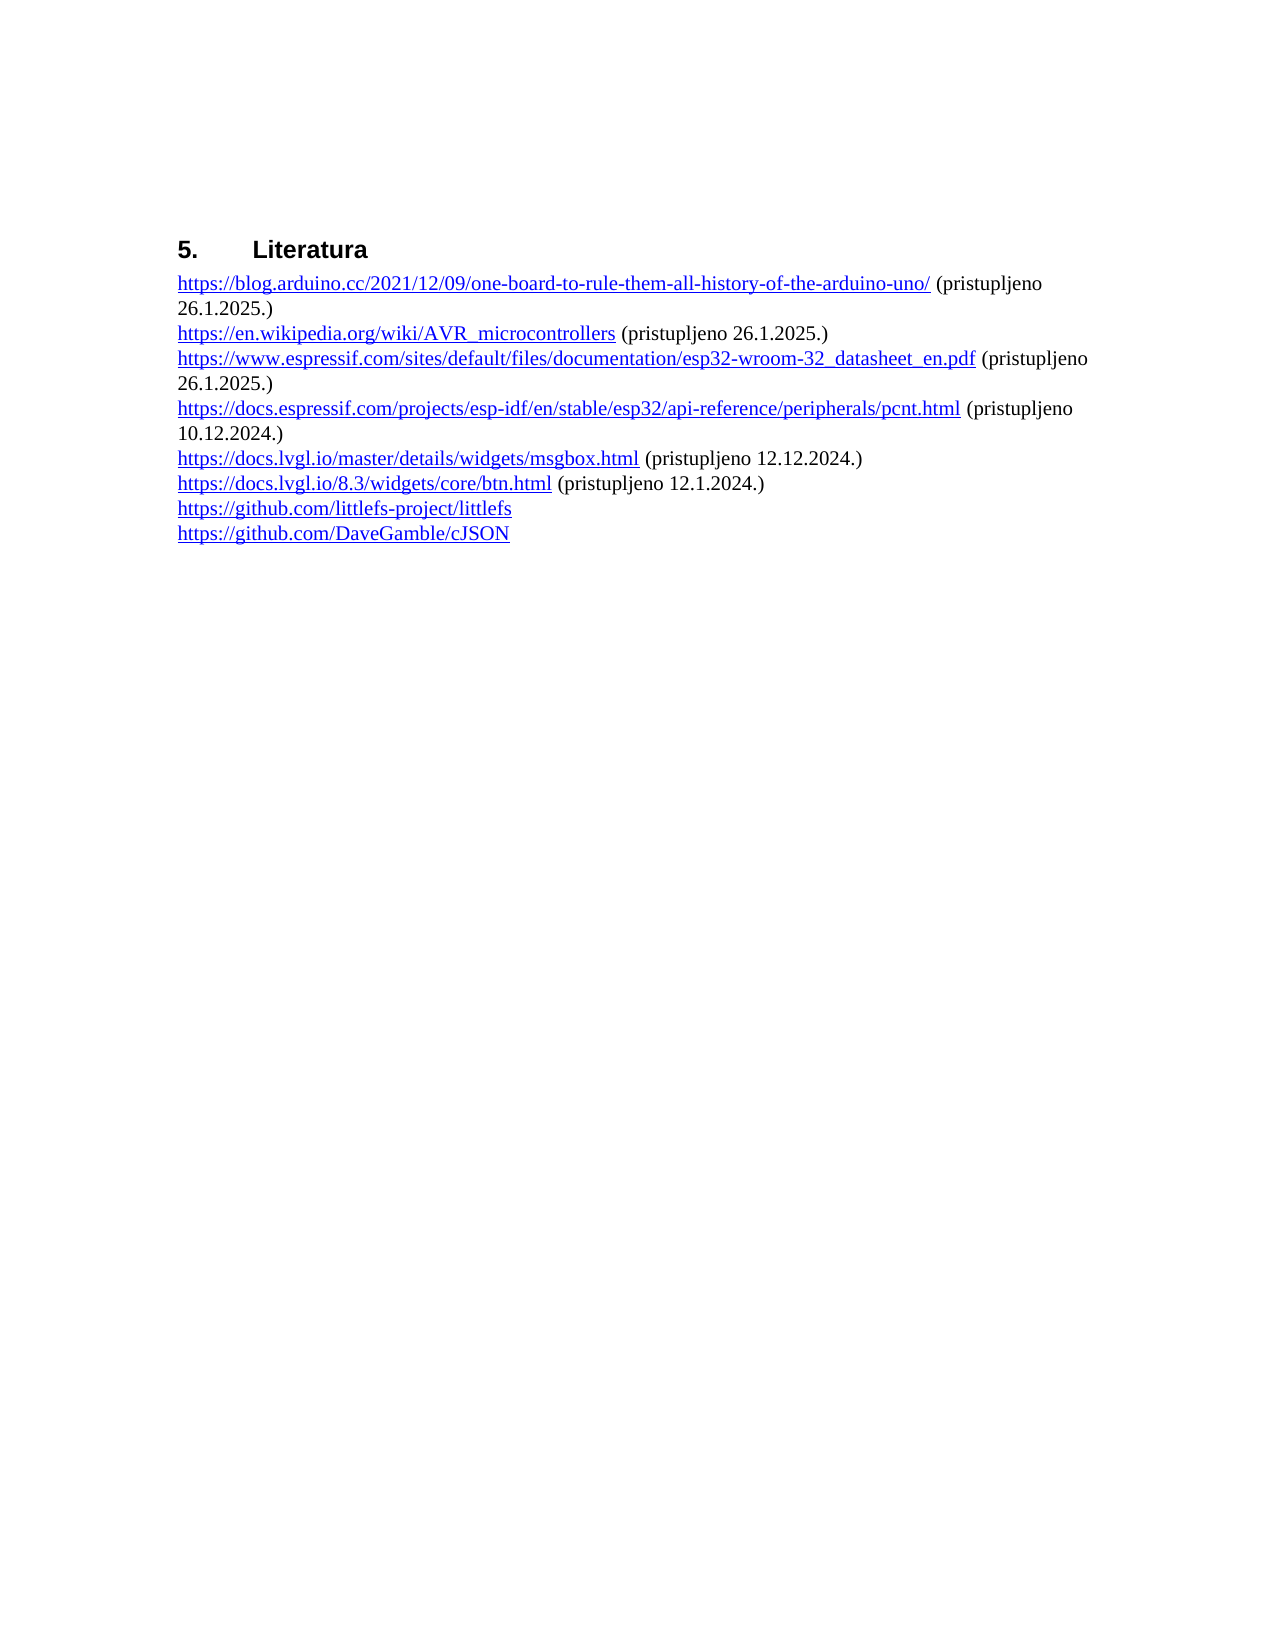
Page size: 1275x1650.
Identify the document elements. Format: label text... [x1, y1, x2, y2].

text https://www.espressif.com/sites/default/files/documentation/esp32-wroom-32_datasheet_en.pdf (pristupljeno 26.1.2025.) [177, 345, 1127, 395]
text https://docs.lvgl.io/8.3/widgets/core/btn.html (pristupljeno 12.1.2024.) [177, 470, 1127, 495]
text https://en.wikipedia.org/wiki/AVR_microcontrollers (pristupljeno 26.1.2025.) [177, 320, 1127, 345]
text https://docs.lvgl.io/master/details/widgets/msgbox.html (pristupljeno 12.12.2024.) [177, 445, 1127, 470]
text https://github.com/DaveGamble/cJSON [177, 520, 1127, 545]
text https://github.com/littlefs-project/littlefs [177, 495, 1127, 520]
subtitle Literatura [177, 235, 1127, 264]
text https://docs.espressif.com/projects/esp-idf/en/stable/esp32/api-reference/peripherals/pcnt.html (pristupljeno 10.12.2024.) [177, 395, 1127, 445]
text https://blog.arduino.cc/2021/12/09/one-board-to-rule-them-all-history-of-the-arduino-uno/ (pristupljeno 26.1.2025.) [177, 270, 1127, 320]
